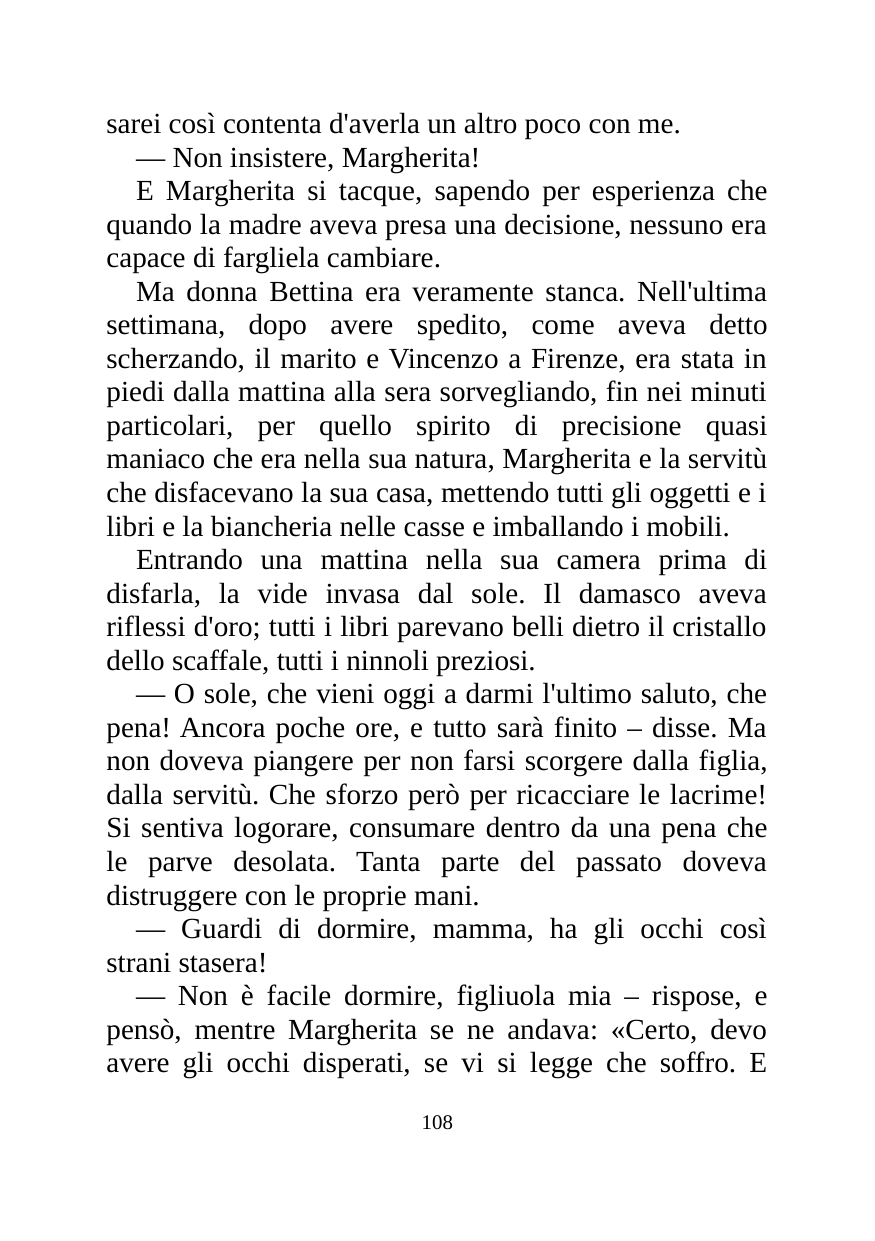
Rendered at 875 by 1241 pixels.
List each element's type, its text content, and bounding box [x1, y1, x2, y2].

text — Non è facile dormire, figliuola mia – rispose, e pensò, mentre Margherita se ne andava: «Certo, devo avere gli occhi disperati, se vi si legge che soffro. E [106, 978, 768, 1079]
text — O sole, che vieni oggi a darmi l'ultimo saluto, che pena! Ancora poche ore, e tutto sarà finito – disse. Ma non doveva piangere per non farsi scorgere dalla figlia, dalla servitù. Che sforzo però per ricacciare le lacrime! Si sentiva logorare, consumare dentro da una pena che le parve desolata. Tanta parte del passato doveva distruggere con le proprie mani. [106, 676, 768, 911]
text — Non insistere, Margherita! [106, 140, 768, 173]
text sarei così contenta d'averla un altro poco con me. [106, 106, 768, 140]
text Ma donna Bettina era veramente stanca. Nell'ultima settimana, dopo avere spedito, come aveva detto scherzando, il marito e Vincenzo a Firenze, era stata in piedi dalla mattina alla sera sorvegliando, fin nei minuti particolari, per quello spirito di precisione quasi maniaco che era nella sua natura, Margherita e la servitù che disfacevano la sua casa, mettendo tutti gli oggetti e i libri e la biancheria nelle casse e imballando i mobili. [106, 274, 768, 542]
text E Margherita si tacque, sapendo per esperienza che quando la madre aveva presa una decisione, nessuno era capace di fargliela cambiare. [106, 173, 768, 274]
text Entrando una mattina nella sua camera prima di disfarla, la vide invasa dal sole. Il damasco aveva riflessi d'oro; tutti i libri parevano belli dietro il cristallo dello scaffale, tutti i ninnoli preziosi. [106, 542, 768, 676]
text — Guardi di dormire, mamma, ha gli occhi così strani stasera! [106, 911, 768, 978]
